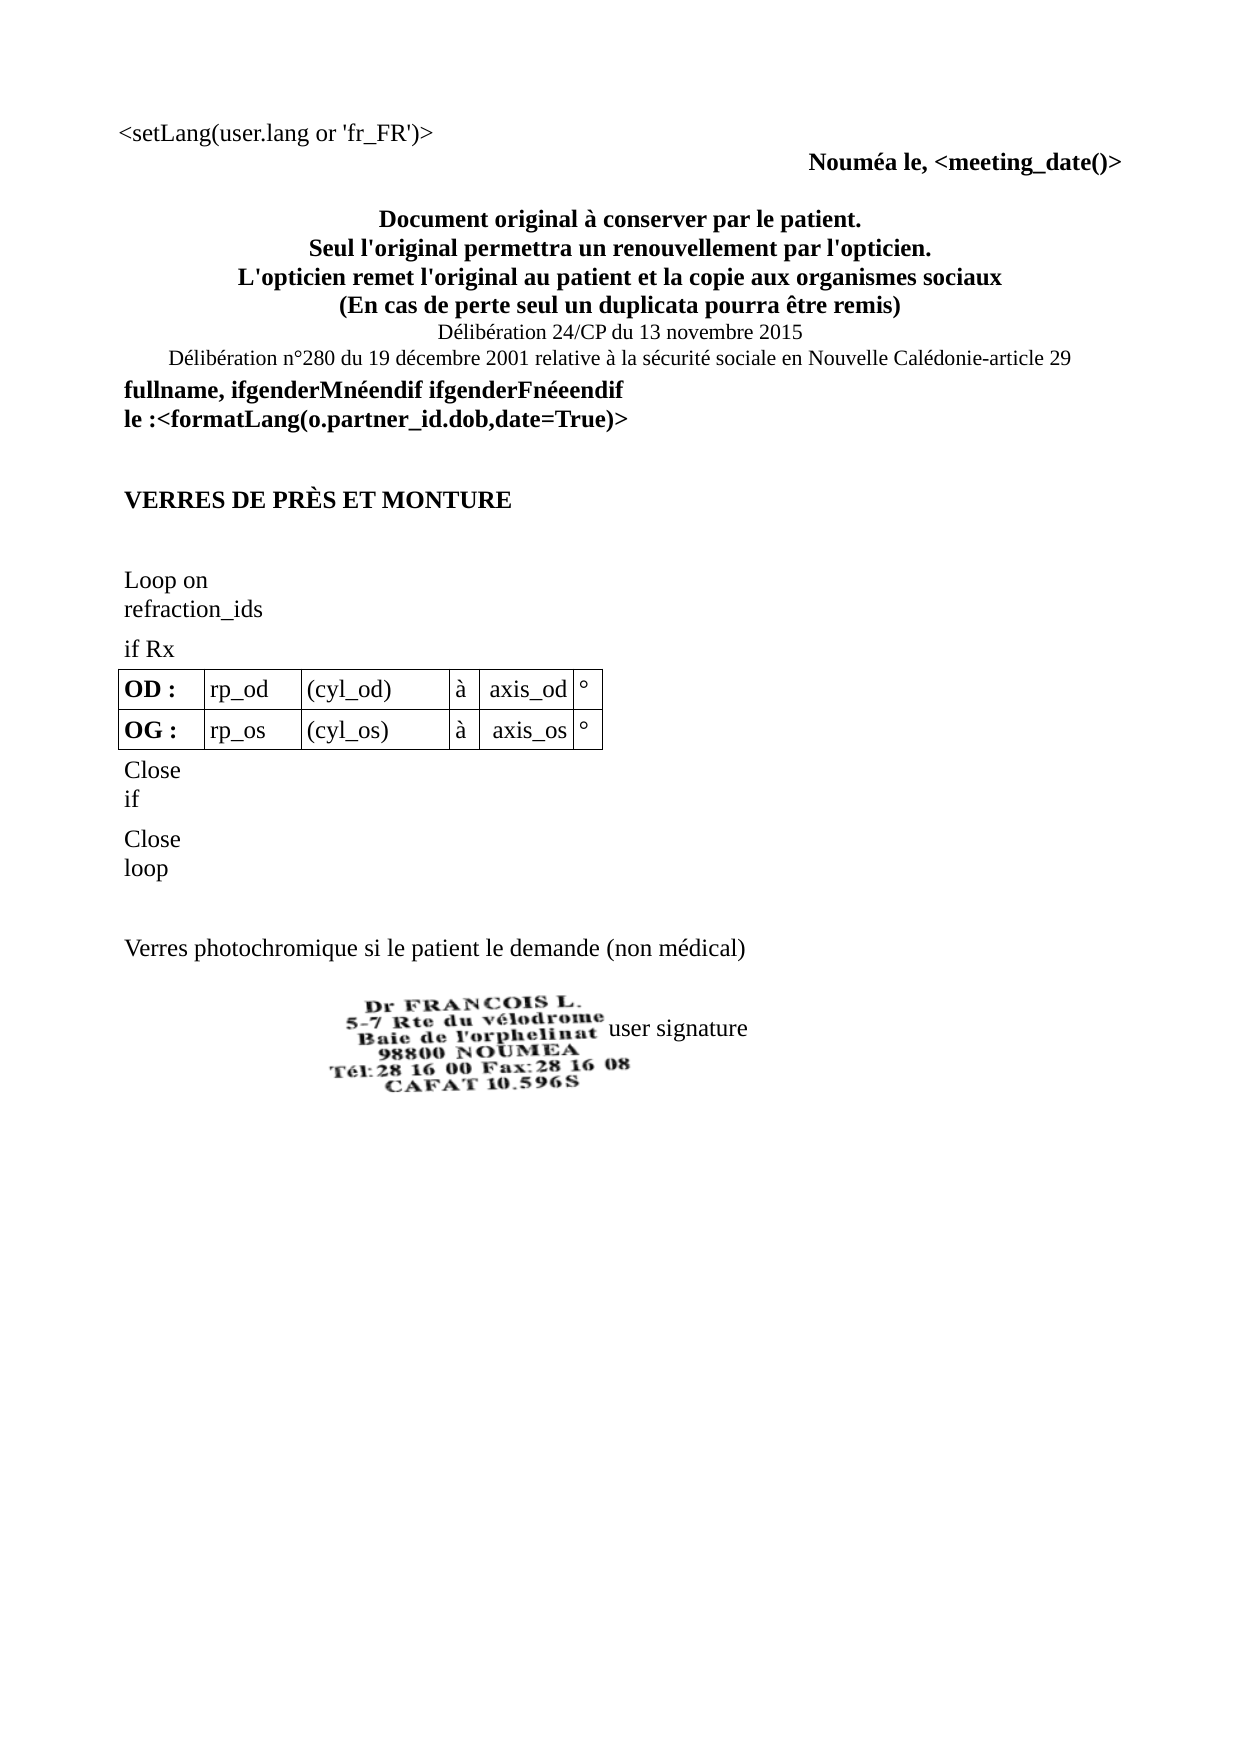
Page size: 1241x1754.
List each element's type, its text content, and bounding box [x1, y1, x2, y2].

table_cell [603, 887, 926, 927]
table_cell [449, 628, 479, 668]
table_cell [573, 439, 602, 479]
table_cell [603, 559, 926, 628]
text Document original à conserver par le patient. Seul l'original permettra un renouvellement par l'opticien. L'opticien remet l'original au patient et la copie aux organismes sociaux (En cas de perte seul un duplicata pourra être remis) Délibération 24/CP du 13 novembre 2015 Délibération n°280 du 19 décembre 2001 relative à la sécurité sociale en Nouvelle Calédonie-article 29 [118, 204, 1122, 370]
table_cell [573, 559, 602, 628]
table_header fullname, ifgenderMnéendif ifgenderFnéeendif le :<formatLang(o.partner_id.dob,date=True)> [118, 370, 926, 439]
table_cell [204, 887, 301, 927]
table_cell [204, 1008, 301, 1048]
table_cell [603, 628, 926, 668]
table_cell [479, 439, 573, 479]
table_cell [301, 439, 449, 479]
table_cell VERRES DE PRÈS ET MONTURE [118, 479, 926, 519]
table_cell axis_os [480, 710, 573, 749]
table_cell [573, 750, 602, 818]
table_cell [449, 559, 479, 628]
table_cell [603, 818, 926, 887]
table_cell [603, 749, 926, 818]
table_cell rp_os [205, 710, 301, 749]
table_cell Loop on refraction_ids [118, 559, 301, 628]
table_cell à [450, 670, 479, 709]
table_cell [449, 887, 479, 927]
table_cell [479, 628, 573, 668]
table_cell [603, 439, 926, 479]
table_cell [301, 818, 449, 887]
table_cell [573, 628, 602, 668]
table_cell if Rx [118, 628, 301, 668]
table_cell [301, 750, 449, 818]
table_cell (cyl_od) [302, 670, 449, 709]
table_cell Close loop [118, 818, 204, 887]
text <setLang(user.lang or 'fr_FR')> [118, 118, 1122, 147]
text Nouméa le, <meeting_date()> [118, 147, 1122, 176]
table_cell [479, 887, 573, 927]
table_cell [301, 559, 449, 628]
table_cell [301, 887, 449, 927]
table_cell OD : [119, 670, 204, 709]
table_cell [118, 968, 926, 1008]
table_cell [479, 818, 573, 887]
table_cell [603, 669, 926, 709]
table_cell OG : [119, 710, 204, 749]
table_cell [573, 887, 602, 927]
table_cell user signature [648, 1008, 926, 1048]
table_cell Close if [118, 750, 204, 818]
table_cell [118, 887, 204, 927]
picture [311, 993, 648, 1101]
table_cell [204, 750, 301, 818]
table_cell [204, 818, 301, 887]
table_cell [449, 439, 479, 479]
table_cell Verres photochromique si le patient le demande (non médical) [118, 928, 926, 968]
table_cell [301, 1008, 311, 1048]
table_cell axis_od [480, 670, 573, 709]
table_cell à [450, 710, 479, 749]
table_cell ° [574, 670, 602, 709]
table_cell [449, 818, 479, 887]
table_cell [479, 559, 573, 628]
table_cell rp_od [205, 670, 301, 709]
table_cell [479, 750, 573, 818]
table_cell [603, 709, 926, 749]
table_cell [301, 628, 449, 668]
table_cell (cyl_os) [302, 710, 449, 749]
table_cell ° [574, 710, 602, 749]
table_cell [449, 750, 479, 818]
table_cell [118, 439, 301, 479]
table_cell [118, 1008, 204, 1048]
table_cell [118, 519, 926, 559]
table_cell [573, 818, 602, 887]
